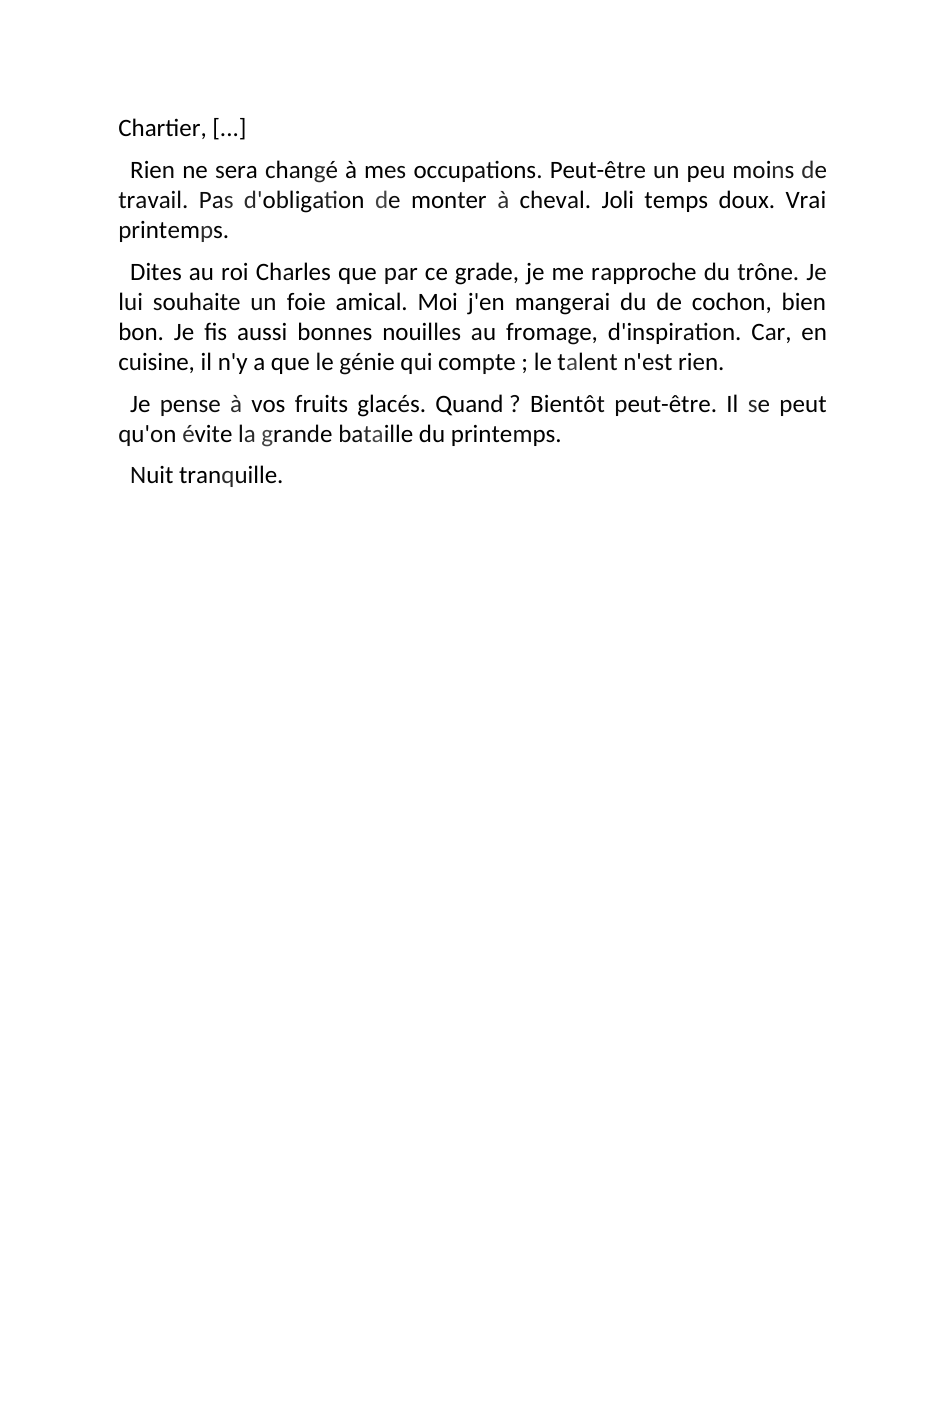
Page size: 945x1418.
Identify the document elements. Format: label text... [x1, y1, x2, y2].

text Rien ne sera changé à mes occupations. Peut-être un peu moins de travail. Pas d'obligation de monter à cheval. Joli temps doux. Vrai printemps. [118, 160, 827, 245]
text Chartier, [...] [118, 118, 827, 143]
text Je pense à vos fruits glacés. Quand ? Bientôt peut-être. Il se peut qu'on évite la grande batail­le du printemps. [118, 393, 827, 448]
text Dites au roi Charles que par ce grade, je me rapproche du trône. Je lui souhaite un foie amical. Moi j'en mangerai du de cochon, bien bon. Je fis aussi bonnes nouilles au fromage, d'inspiration. Car, en cuisine, il n'y a que le génie qui compte ; le talent n'est rien. [118, 262, 827, 377]
text Nuit tranquille. [118, 465, 827, 490]
